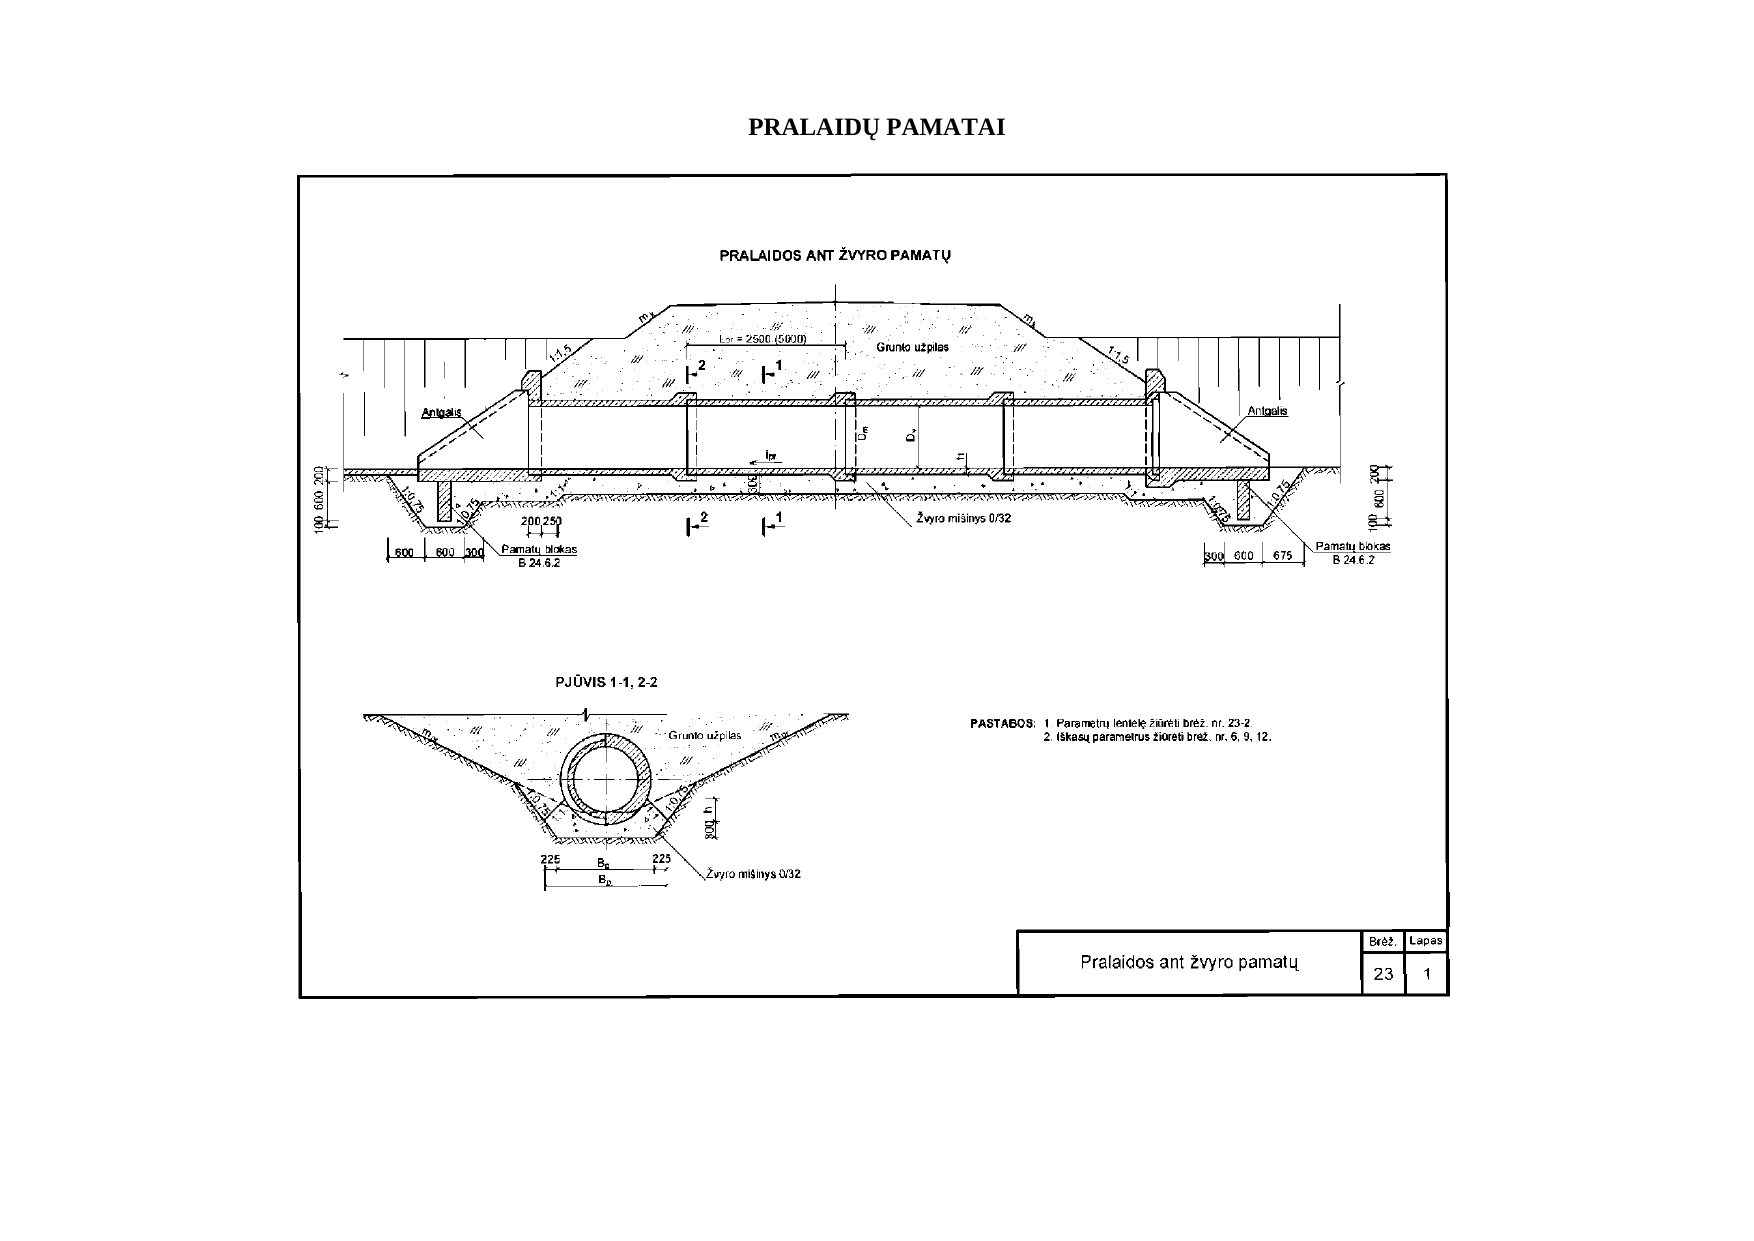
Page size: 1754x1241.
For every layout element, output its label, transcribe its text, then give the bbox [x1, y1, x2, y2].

text PRALAIDŲ PAMATAI [118, 112, 1635, 141]
